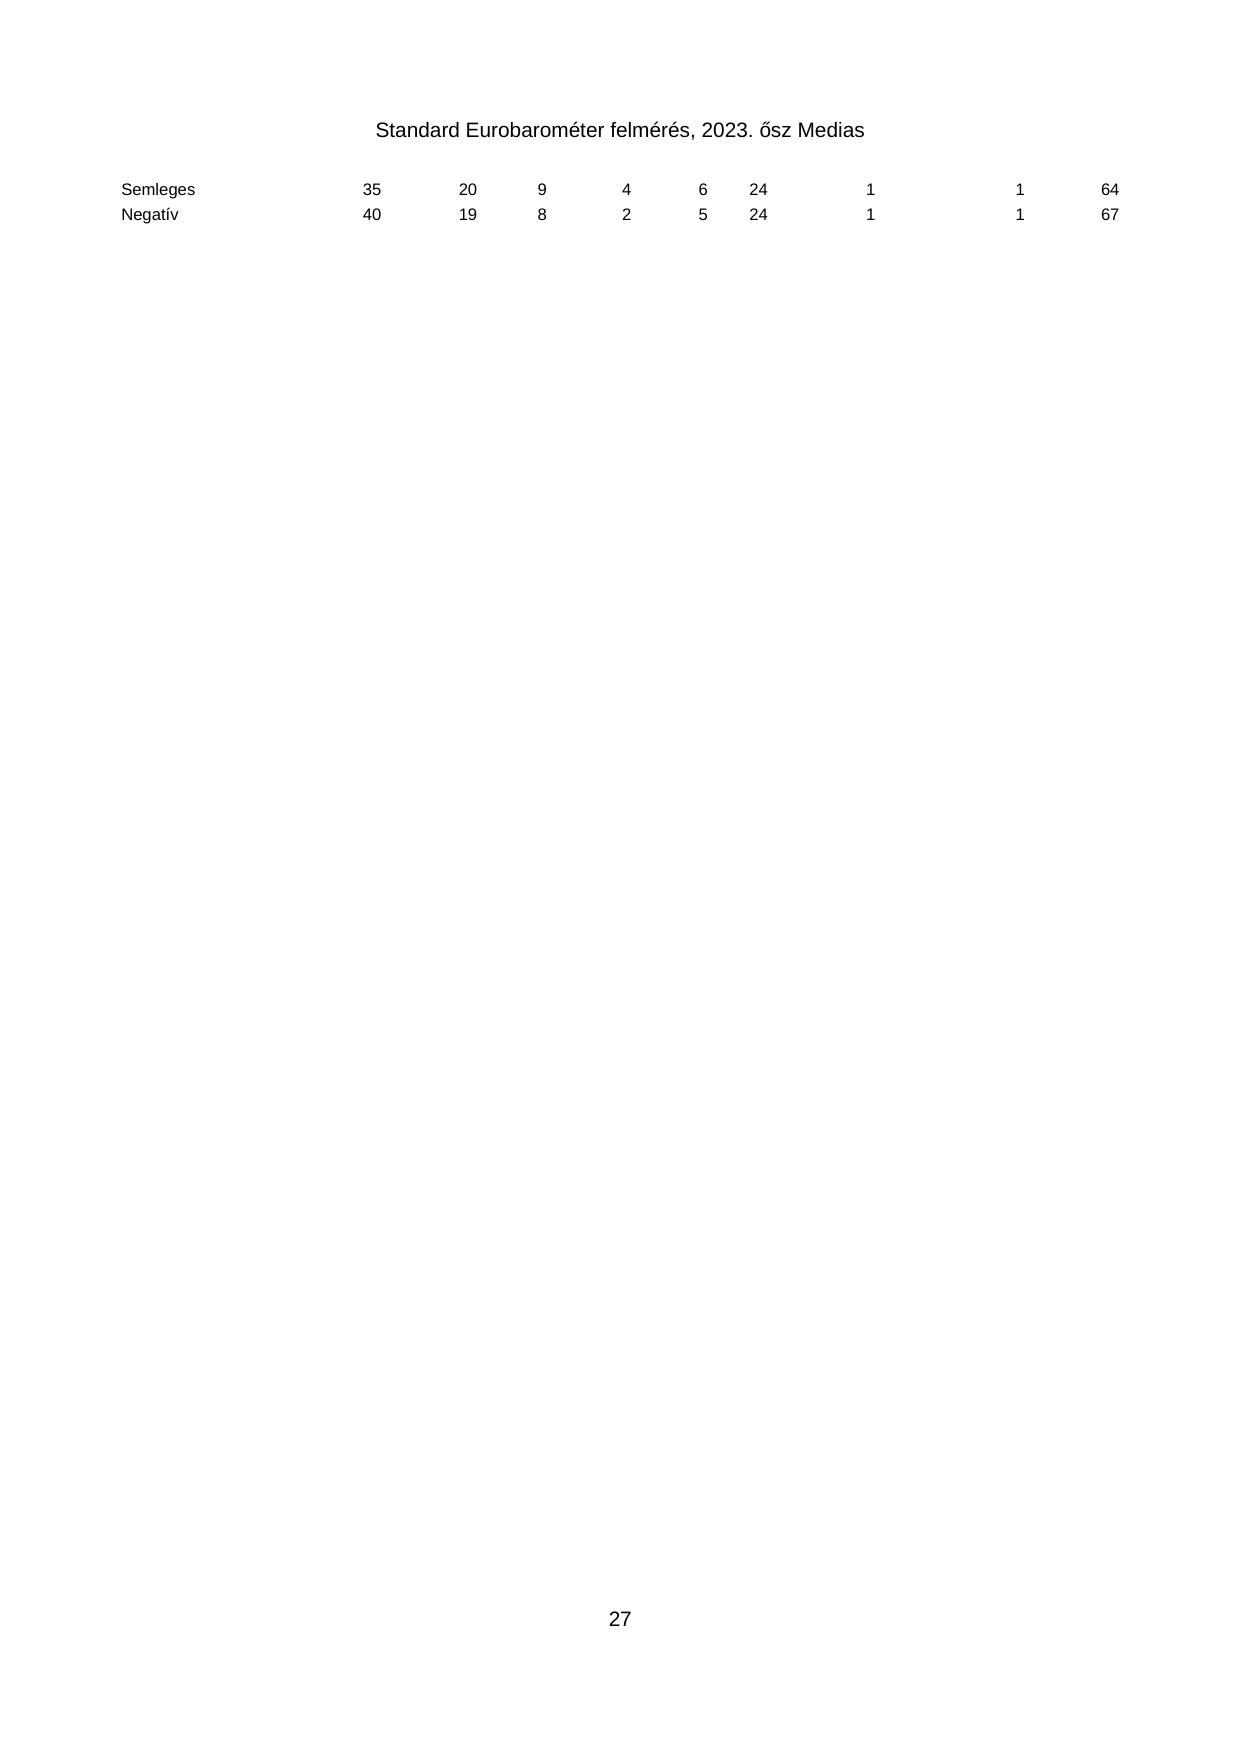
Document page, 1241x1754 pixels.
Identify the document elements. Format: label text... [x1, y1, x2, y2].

table_cell 1 [790, 202, 951, 227]
table_cell 5 [679, 202, 727, 227]
table_cell 40 [319, 202, 425, 227]
table_cell 64 [1028, 177, 1122, 202]
table_cell Semleges [118, 177, 318, 202]
table_cell 67 [1028, 202, 1122, 227]
table_cell 1 [951, 202, 1027, 227]
table_cell 9 [510, 177, 574, 202]
table_cell 35 [319, 177, 425, 202]
table_cell 24 [727, 177, 790, 202]
table_cell 24 [727, 202, 790, 227]
table_cell Negatív [118, 202, 318, 227]
table_cell 8 [510, 202, 574, 227]
table_cell 19 [425, 202, 510, 227]
table_cell 1 [790, 177, 951, 202]
table_cell 6 [679, 177, 727, 202]
table_cell 1 [951, 177, 1027, 202]
table_cell 20 [425, 177, 510, 202]
table_cell 4 [574, 177, 679, 202]
table_cell 2 [574, 202, 679, 227]
